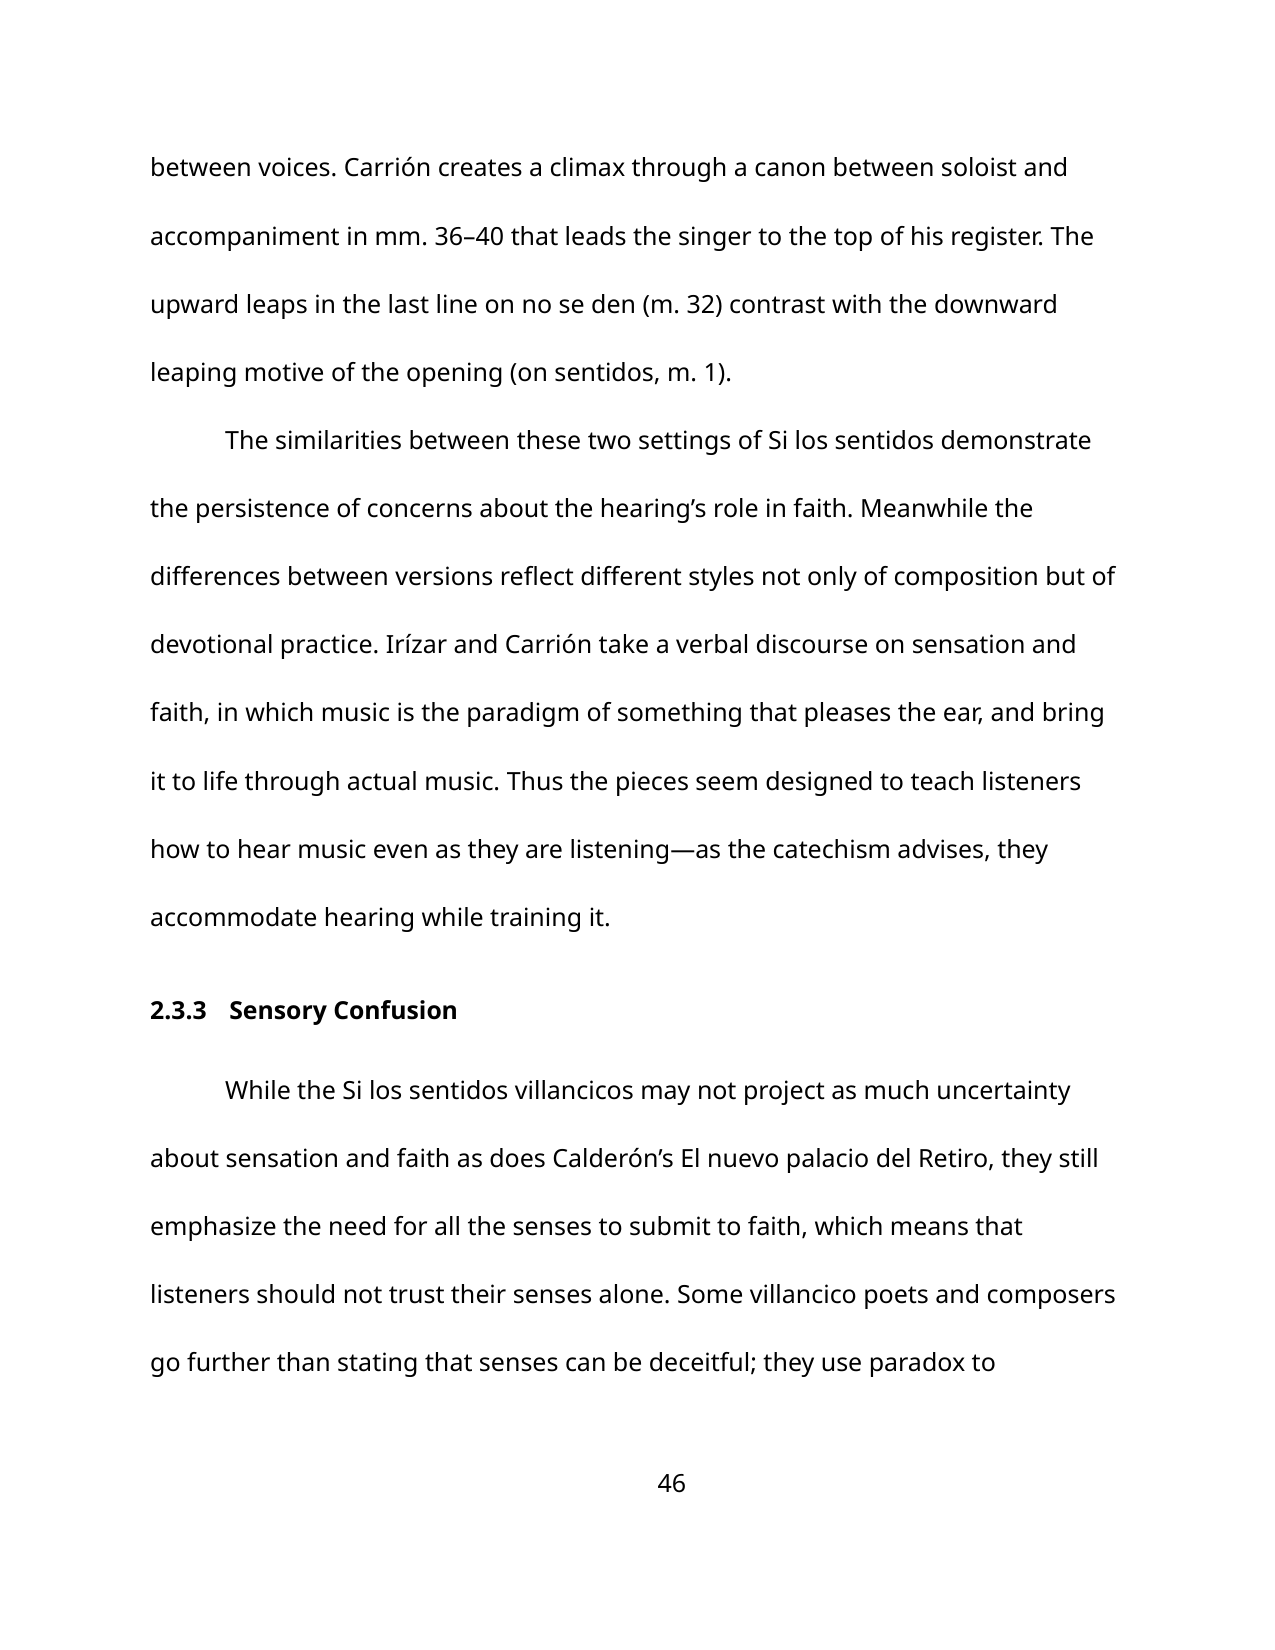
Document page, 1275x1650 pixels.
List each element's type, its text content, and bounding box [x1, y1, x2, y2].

text between voices. Carrión creates a climax through a canon between soloist and accompaniment in mm. 36–40 that leads the singer to the top of his register. The upward leaps in the last line on no se den (m. 32) contrast with the downward leaping motive of the opening (on sentidos, m. 1). [150, 150, 1125, 388]
text While the Si los sentidos villancicos may not project as much uncertainty about sensation and faith as does Calderón’s El nuevo palacio del Retiro, they still emphasize the need for all the senses to submit to faith, which means that listeners should not trust their senses alone. Some villancico poets and composers go further than stating that senses can be deceitful; they use paradox to [150, 1072, 1125, 1379]
subtitle Sensory Confusion [150, 992, 1125, 1026]
text The similarities between these two settings of Si los sentidos demonstrate the persistence of concerns about the hearing’s role in faith. Meanwhile the differences between versions reflect different styles not only of composition but of devotional practice. Irízar and Carrión take a verbal discourse on sensation and faith, in which music is the paradigm of something that pleases the ear, and bring it to life through actual music. Thus the pieces seem designed to teach listeners how to hear music even as they are listening—as the catechism advises, they accommodate hearing while training it. [150, 422, 1125, 933]
